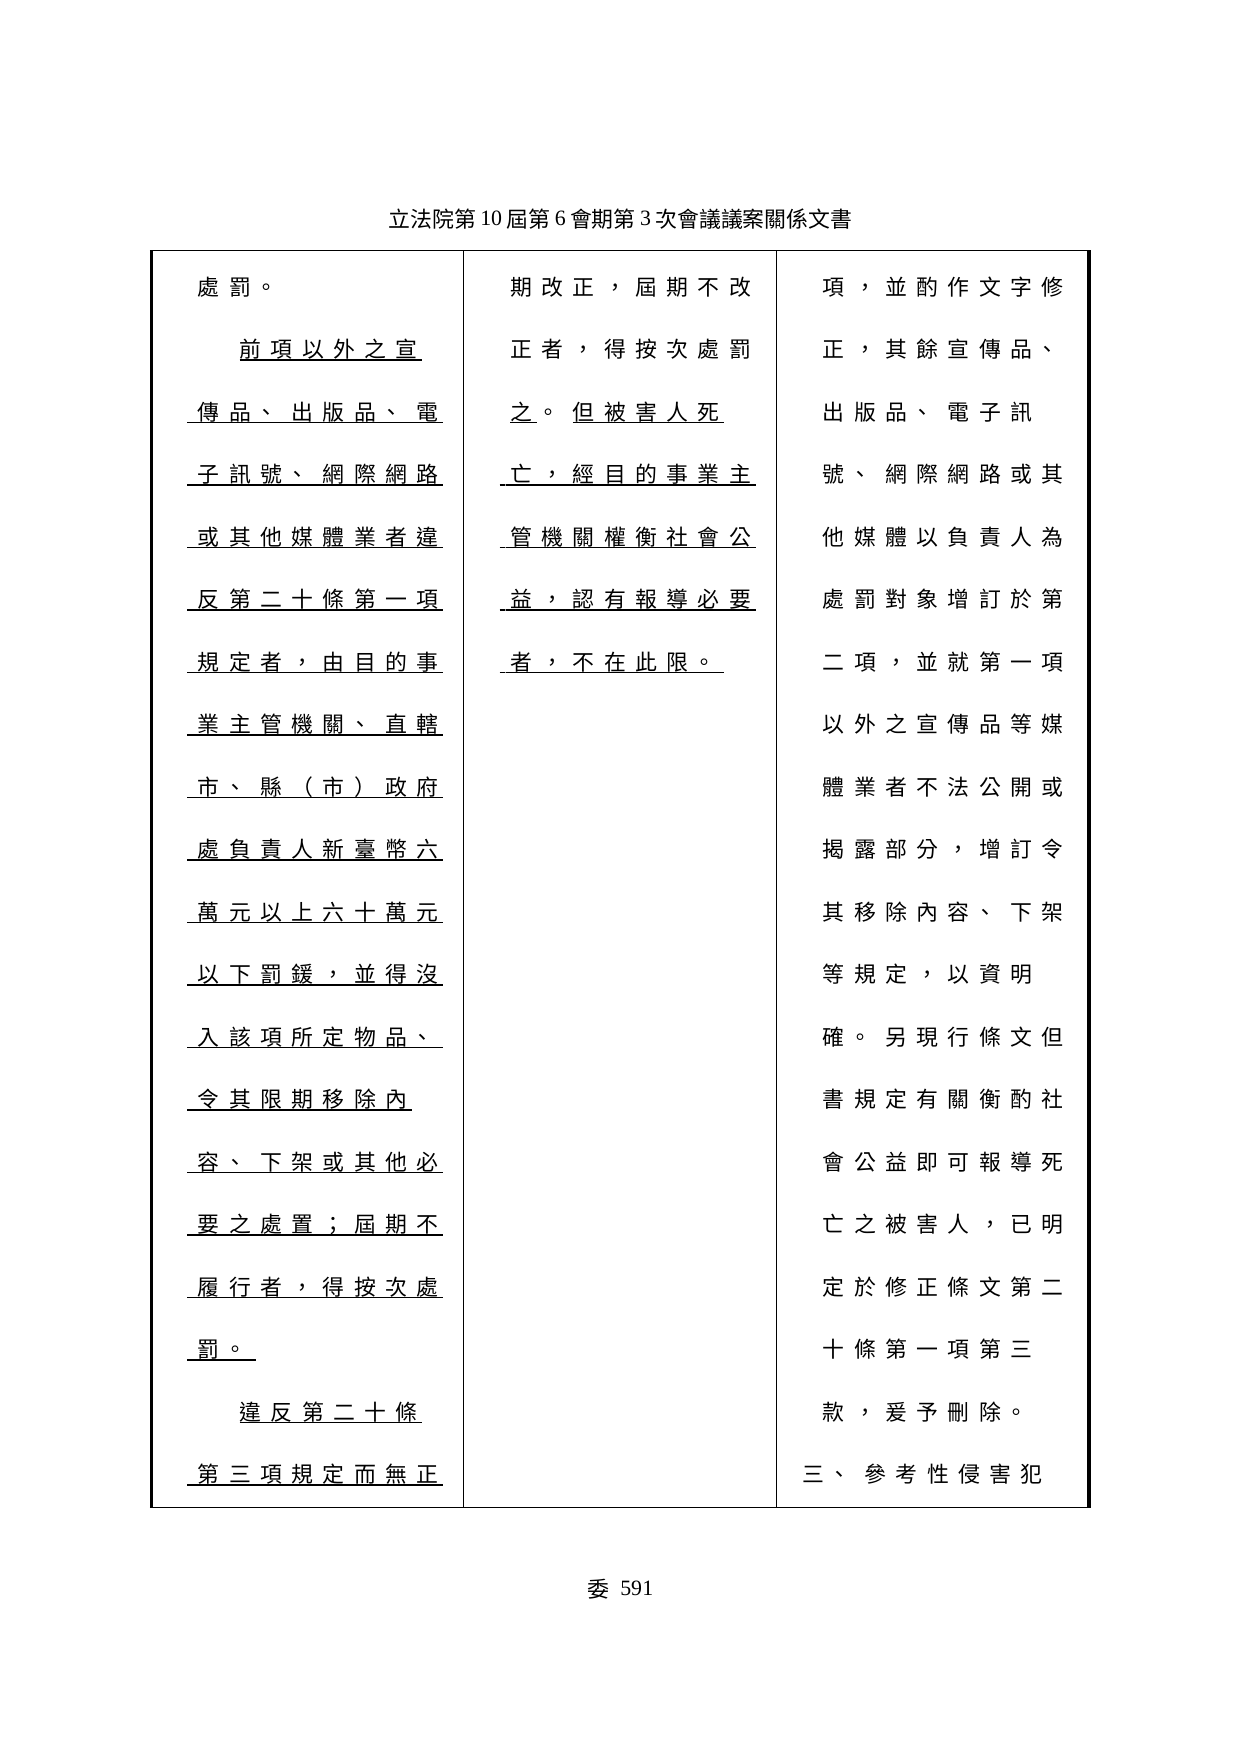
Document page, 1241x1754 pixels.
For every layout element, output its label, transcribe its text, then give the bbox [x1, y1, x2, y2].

table_cell 期改正，屆期不改正者，得按次處罰之。但被害人死亡，經目的事業主管機關權衡社會公益，認有報導必要者，不在此限。 [464, 251, 776, 1507]
table_cell 處罰。 前項以外之宣傳品、出版品、電子訊號、網際網路或其他媒體業者違反第二十條第一項規定者，由目的事業主管機關、直轄市、縣（市）政府處負責人新臺幣六萬元以上六十萬元以下罰鍰，並得沒入該項所定物品、令其限期移除內容、下架或其他必要之處置；屆期不履行者，得按次處罰。 違反第二十條第三項規定而無正 [153, 251, 463, 1507]
table_cell 項，並酌作文字修正，其餘宣傳品、出版品、電子訊號、網際網路或其他媒體以負責人為處罰對象增訂於第二項，並就第一項以外之宣傳品等媒體業者不法公開或揭露部分，增訂令其移除內容、下架等規定，以資明確。另現行條文但書規定有關衡酌社會公益即可報導死亡之被害人，已明定於修正條文第二十條第一項第三款，爰予刪除。 三、參考性侵害犯 [777, 251, 1087, 1507]
